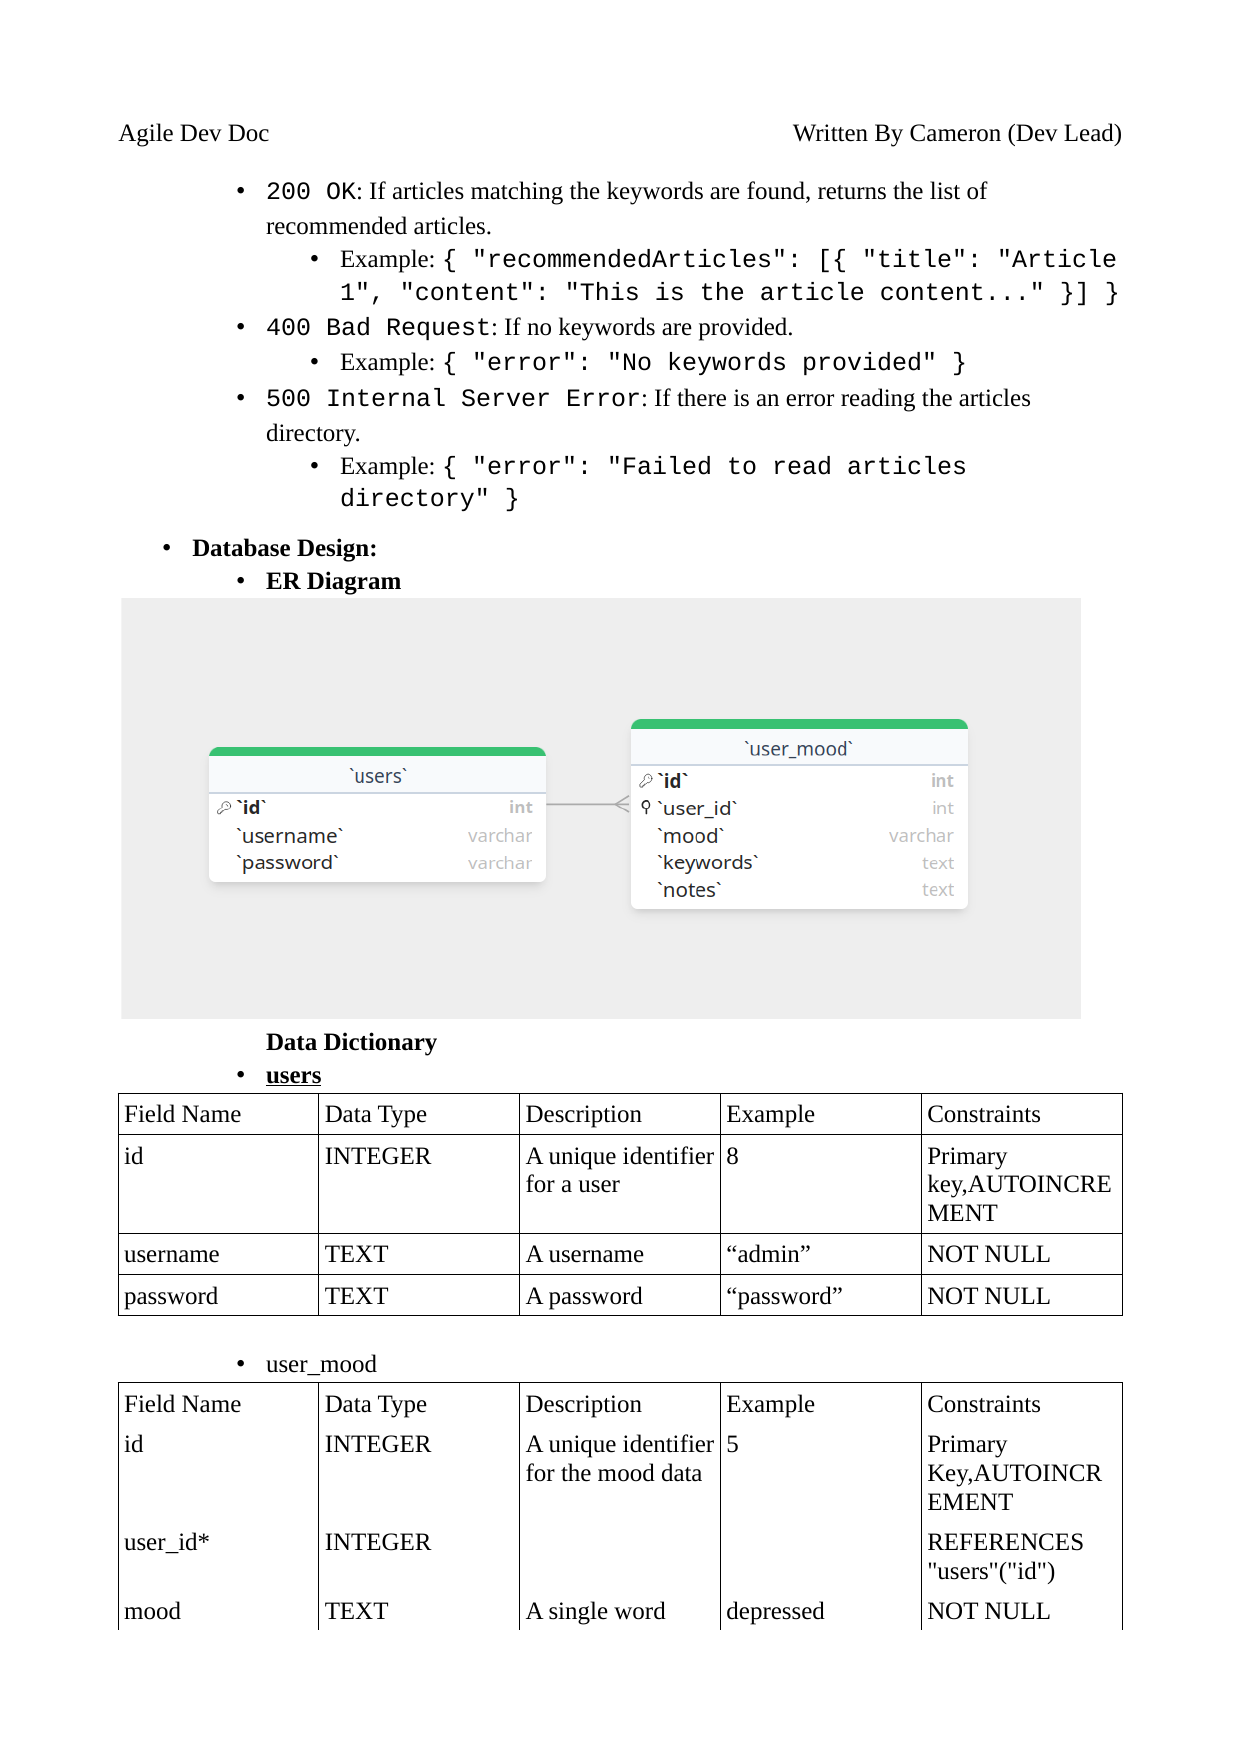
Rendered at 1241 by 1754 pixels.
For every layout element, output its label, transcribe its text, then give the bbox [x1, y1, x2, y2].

table_cell depressed [721, 1590, 921, 1630]
table_header Constraints [922, 1094, 1122, 1134]
list ER Diagram [236, 566, 1122, 595]
table_cell TEXT [319, 1234, 519, 1274]
list 500 Internal Server Error: If there is an error reading the articles directory. [236, 383, 1122, 447]
table_cell NOT NULL [922, 1275, 1122, 1315]
table_cell id [119, 1424, 318, 1521]
table_cell INTEGER [319, 1135, 519, 1233]
table_cell [520, 1521, 720, 1590]
table_cell A unique identifier for a user [520, 1135, 720, 1233]
table_cell password [119, 1275, 318, 1315]
table_cell mood [119, 1590, 318, 1630]
list 200 OK: If articles matching the keywords are found, returns the list of recommended articles. [236, 176, 1122, 240]
table_header Data Type [319, 1383, 519, 1423]
table_header Description [520, 1383, 720, 1423]
list users [236, 1060, 1122, 1088]
table_cell A single word [520, 1590, 720, 1630]
list Data Dictionary [236, 1019, 1122, 1055]
table_cell 5 [721, 1424, 921, 1521]
table_cell TEXT [319, 1590, 519, 1630]
table_header Constraints [922, 1383, 1122, 1423]
table_cell TEXT [319, 1275, 519, 1315]
list user_mood [236, 1349, 1122, 1378]
table_cell Primary Key,AUTOINCREMENT [922, 1424, 1122, 1521]
table_header Example [721, 1094, 921, 1134]
table_cell A password [520, 1275, 720, 1315]
table_cell A username [520, 1234, 720, 1274]
table_cell INTEGER [319, 1521, 519, 1590]
table_cell “admin” [721, 1234, 921, 1274]
table_cell 8 [721, 1135, 921, 1233]
list 400 Bad Request: If no keywords are provided. [236, 312, 1122, 343]
table_cell “password” [721, 1275, 921, 1315]
list Example: { "recommendedArticles": [{ "title": "Article 1", "content": "This is the article content..." }] } [310, 244, 1122, 308]
table_cell Primary key,AUTOINCREMENT [922, 1135, 1122, 1233]
table_cell REFERENCES "users"("id") [922, 1521, 1122, 1590]
table_cell id [119, 1135, 318, 1233]
list Example: { "error": "Failed to read articles directory" } [310, 451, 1122, 514]
table_cell username [119, 1234, 318, 1274]
table_cell A unique identifier for the mood data [520, 1424, 720, 1521]
table_header Field Name [119, 1383, 318, 1423]
table_cell INTEGER [319, 1424, 519, 1521]
table_header Description [520, 1094, 720, 1134]
table_header Example [721, 1383, 921, 1423]
list Example: { "error": "No keywords provided" } [310, 347, 1122, 378]
table_header Field Name [119, 1094, 318, 1134]
table_cell NOT NULL [922, 1234, 1122, 1274]
table_cell [721, 1521, 921, 1590]
table_cell NOT NULL [922, 1590, 1122, 1630]
table_cell user_id* [119, 1521, 318, 1590]
list Database Design: [162, 533, 1122, 562]
picture [121, 598, 1081, 1019]
table_header Data Type [319, 1094, 519, 1134]
